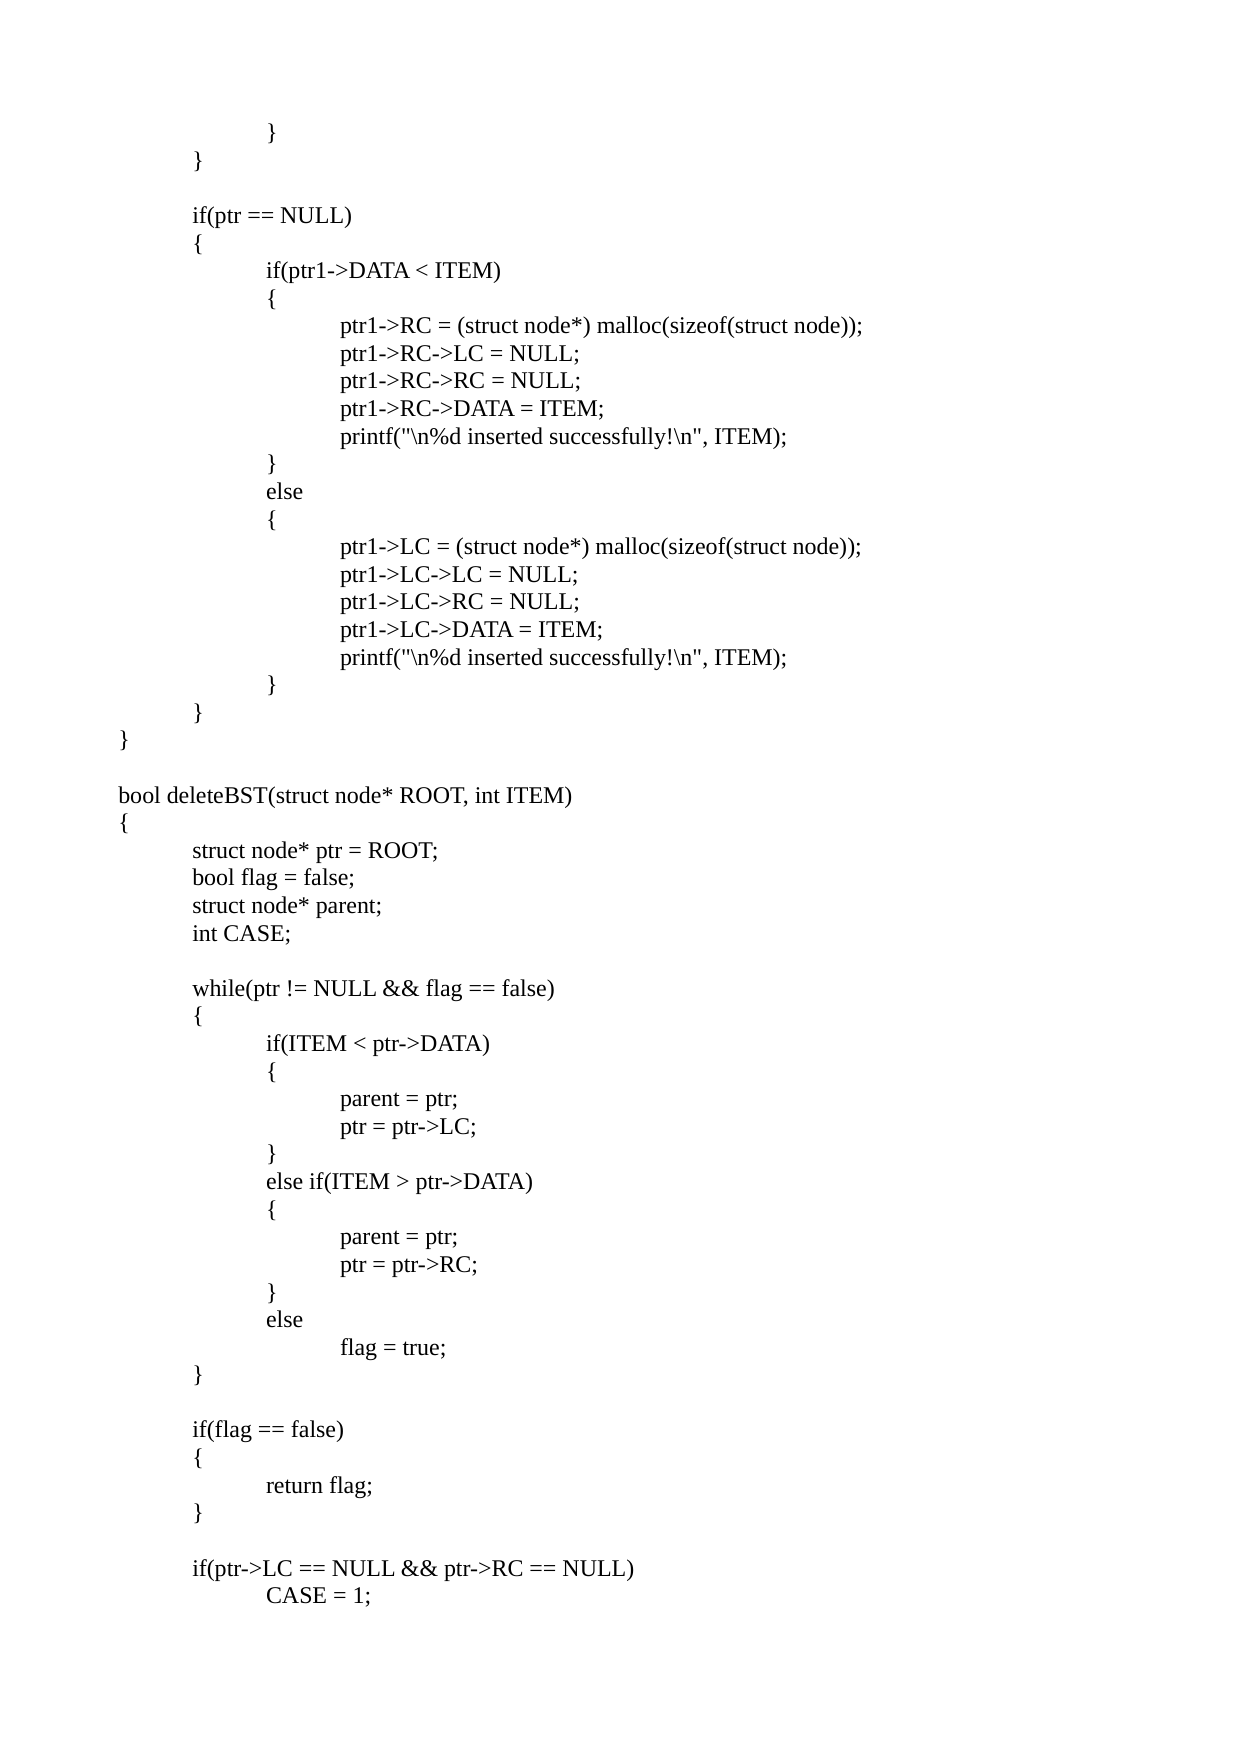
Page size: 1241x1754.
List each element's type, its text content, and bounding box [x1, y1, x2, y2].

text ptr1->LC->RC = NULL; [118, 587, 1122, 615]
text else [118, 477, 1122, 504]
text ptr1->RC->LC = NULL; [118, 339, 1122, 367]
text { [118, 284, 1122, 311]
text } [118, 146, 1122, 173]
text } [118, 725, 1122, 753]
text { [118, 1057, 1122, 1084]
text } [118, 670, 1122, 698]
text } [118, 1277, 1122, 1305]
text ptr1->RC->RC = NULL; [118, 367, 1122, 394]
text } [118, 118, 1122, 146]
text if(ptr == NULL) [118, 201, 1122, 228]
text ptr = ptr->RC; [118, 1250, 1122, 1277]
text if(flag == false) [118, 1416, 1122, 1443]
text printf("\n%d inserted successfully!\n", ITEM); [118, 643, 1122, 670]
text else if(ITEM > ptr->DATA) [118, 1167, 1122, 1195]
text } [118, 1139, 1122, 1167]
text ptr1->RC = (struct node*) malloc(sizeof(struct node)); [118, 311, 1122, 339]
text if(ptr->LC == NULL && ptr->RC == NULL) [118, 1553, 1122, 1581]
text ptr1->LC->DATA = ITEM; [118, 615, 1122, 643]
text int CASE; [118, 919, 1122, 946]
text ptr1->LC = (struct node*) malloc(sizeof(struct node)); [118, 532, 1122, 560]
text parent = ptr; [118, 1222, 1122, 1250]
text return flag; [118, 1471, 1122, 1498]
text ptr1->LC->LC = NULL; [118, 560, 1122, 587]
text flag = true; [118, 1333, 1122, 1360]
text { [118, 1001, 1122, 1029]
text } [118, 1360, 1122, 1388]
text while(ptr != NULL && flag == false) [118, 974, 1122, 1001]
text } [118, 1498, 1122, 1526]
text parent = ptr; [118, 1084, 1122, 1112]
text if(ptr1->DATA < ITEM) [118, 256, 1122, 284]
text ptr1->RC->DATA = ITEM; [118, 394, 1122, 422]
text ptr = ptr->LC; [118, 1112, 1122, 1139]
text { [118, 1443, 1122, 1471]
text } [118, 698, 1122, 725]
text { [118, 504, 1122, 532]
text { [118, 1195, 1122, 1222]
text else [118, 1305, 1122, 1333]
text { [118, 228, 1122, 256]
text CASE = 1; [118, 1581, 1122, 1609]
text if(ITEM < ptr->DATA) [118, 1029, 1122, 1057]
text { [118, 808, 1122, 836]
text } [118, 449, 1122, 477]
text bool flag = false; [118, 863, 1122, 891]
text struct node* parent; [118, 891, 1122, 919]
text bool deleteBST(struct node* ROOT, int ITEM) [118, 781, 1122, 808]
text printf("\n%d inserted successfully!\n", ITEM); [118, 422, 1122, 449]
text struct node* ptr = ROOT; [118, 836, 1122, 863]
